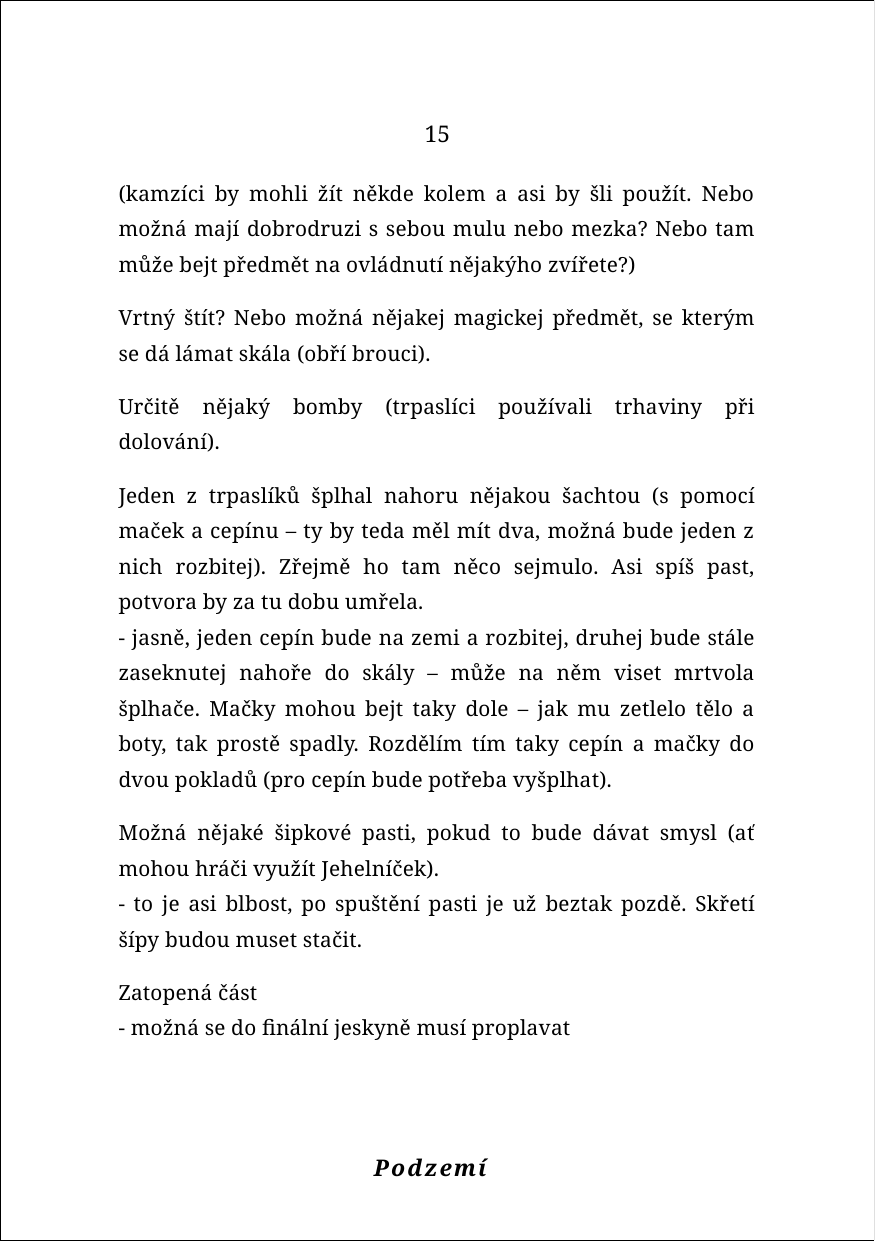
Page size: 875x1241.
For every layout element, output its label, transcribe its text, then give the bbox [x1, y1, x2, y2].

text Jeden z trpaslíků šplhal nahoru nějakou šachtou (s pomocí maček a cepínu – ty by teda měl mít dva, možná bude jeden z nich rozbitej). Zřejmě ho tam něco sejmulo. Asi spíš past, potvora by za tu dobu umřela. - jasně, jeden cepín bude na zemi a rozbitej, druhej bude stále zaseknutej nahoře do skály – může na něm viset mrtvola šplhače. Mačky mohou bejt taky dole – jak mu zetlelo tělo a boty, tak prostě spadly. Rozdělím tím taky cepín a mačky do dvou pokladů (pro cepín bude potřeba vyšplhat). [118, 481, 756, 793]
text Vrtný štít? Nebo možná nějakej magickej předmět, se kterým se dá lámat skála (obří brouci). [118, 303, 756, 367]
text Možná nějaké šipkové pasti, pokud to bude dávat smysl (ať mohou hráči využít Jehelníček). - to je asi blbost, po spuštění pasti je už beztak pozdě. Skřetí šípy budou muset stačit. [118, 818, 756, 953]
text (kamzíci by mohli žít někde kolem a asi by šli použít. Nebo možná mají dobrodruzi s sebou mulu nebo mezka? Nebo tam může bejt předmět na ovládnutí nějakýho zvířete?) [118, 179, 756, 278]
text Zatopená část - možná se do finální jeskyně musí proplavat [118, 978, 756, 1042]
text Určitě nějaký bomby (trpaslíci používali trhaviny při dolování). [118, 392, 756, 456]
